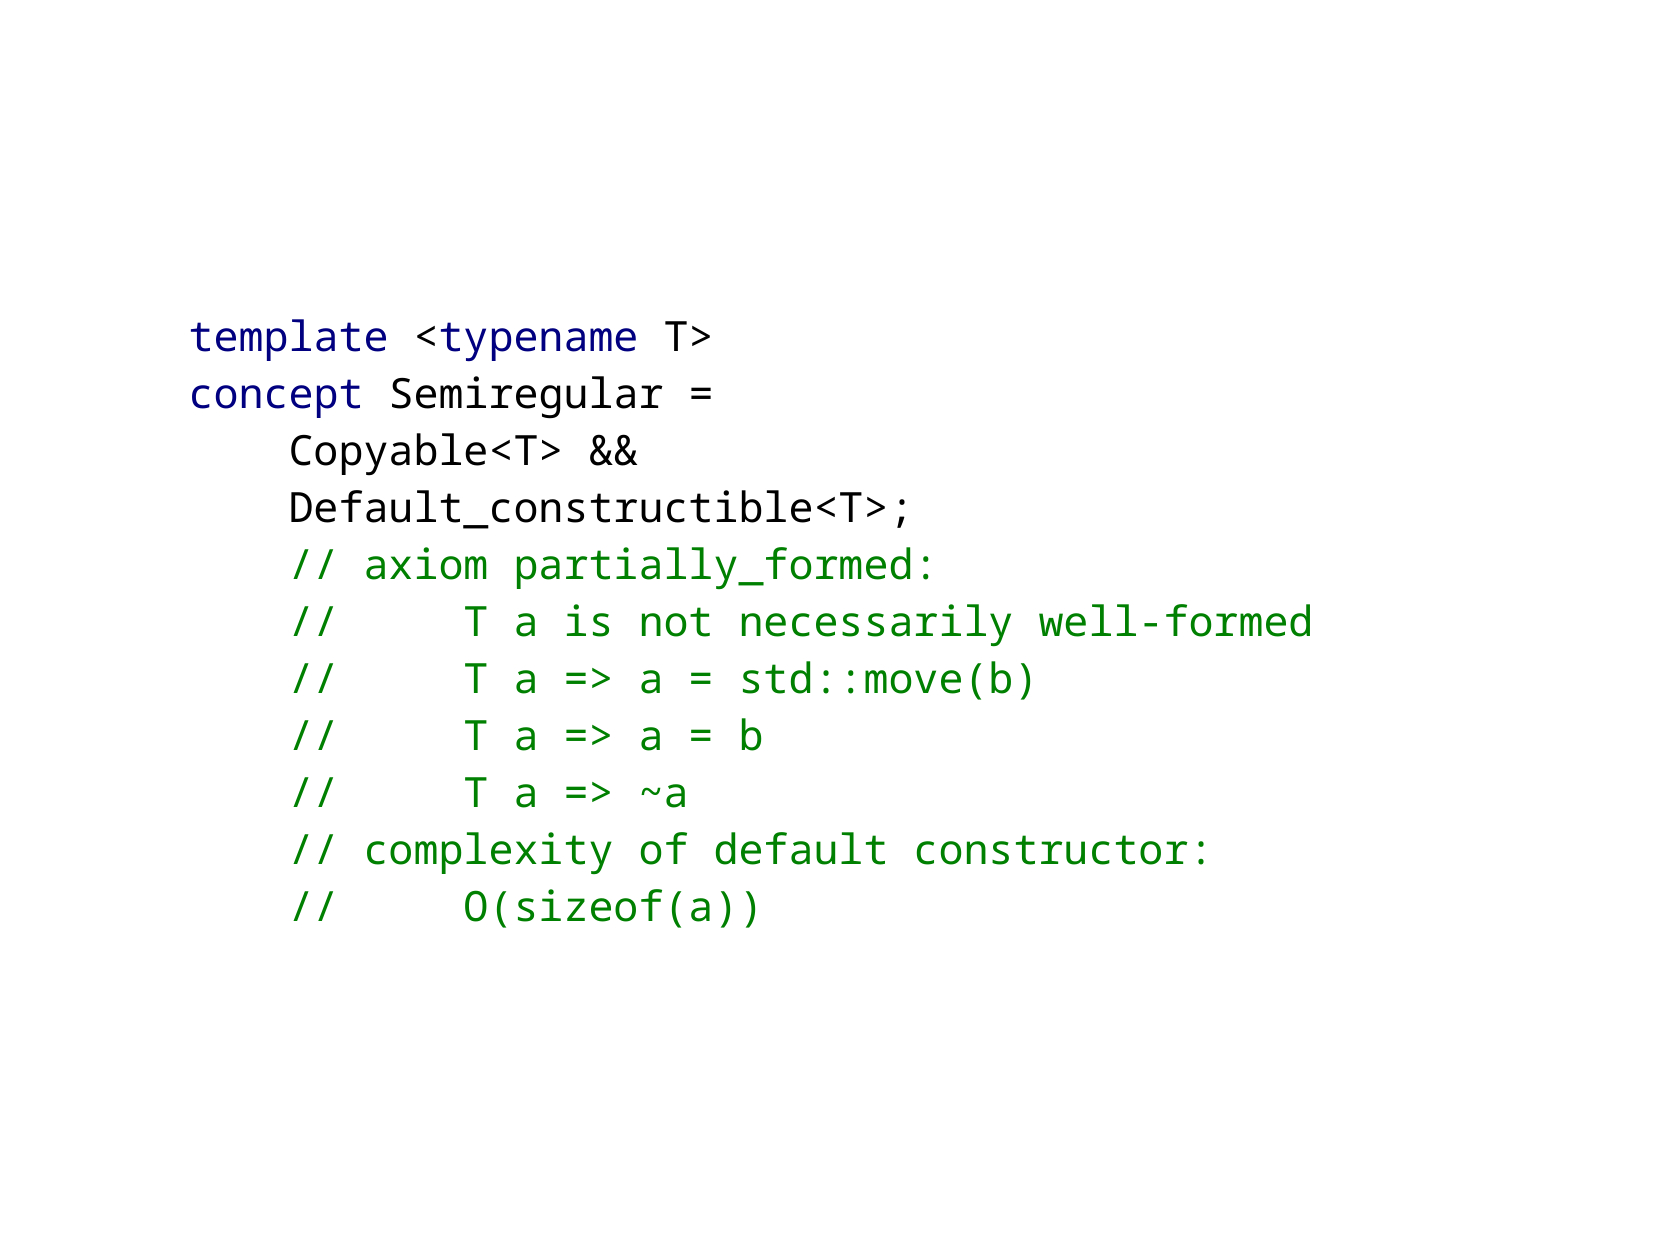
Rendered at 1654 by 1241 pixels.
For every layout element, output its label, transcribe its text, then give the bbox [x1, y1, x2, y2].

subtitle template <typename T> concept Semiregular = Copyable<T> && Default_constructible<T>; // axiom partially_formed: // T a is not necessarily well-formed // T a => a = std::move(b) // T a => a = b // T a => ~a // complexity of default constructor: // O(sizeof(a)) [88, 74, 1577, 1167]
